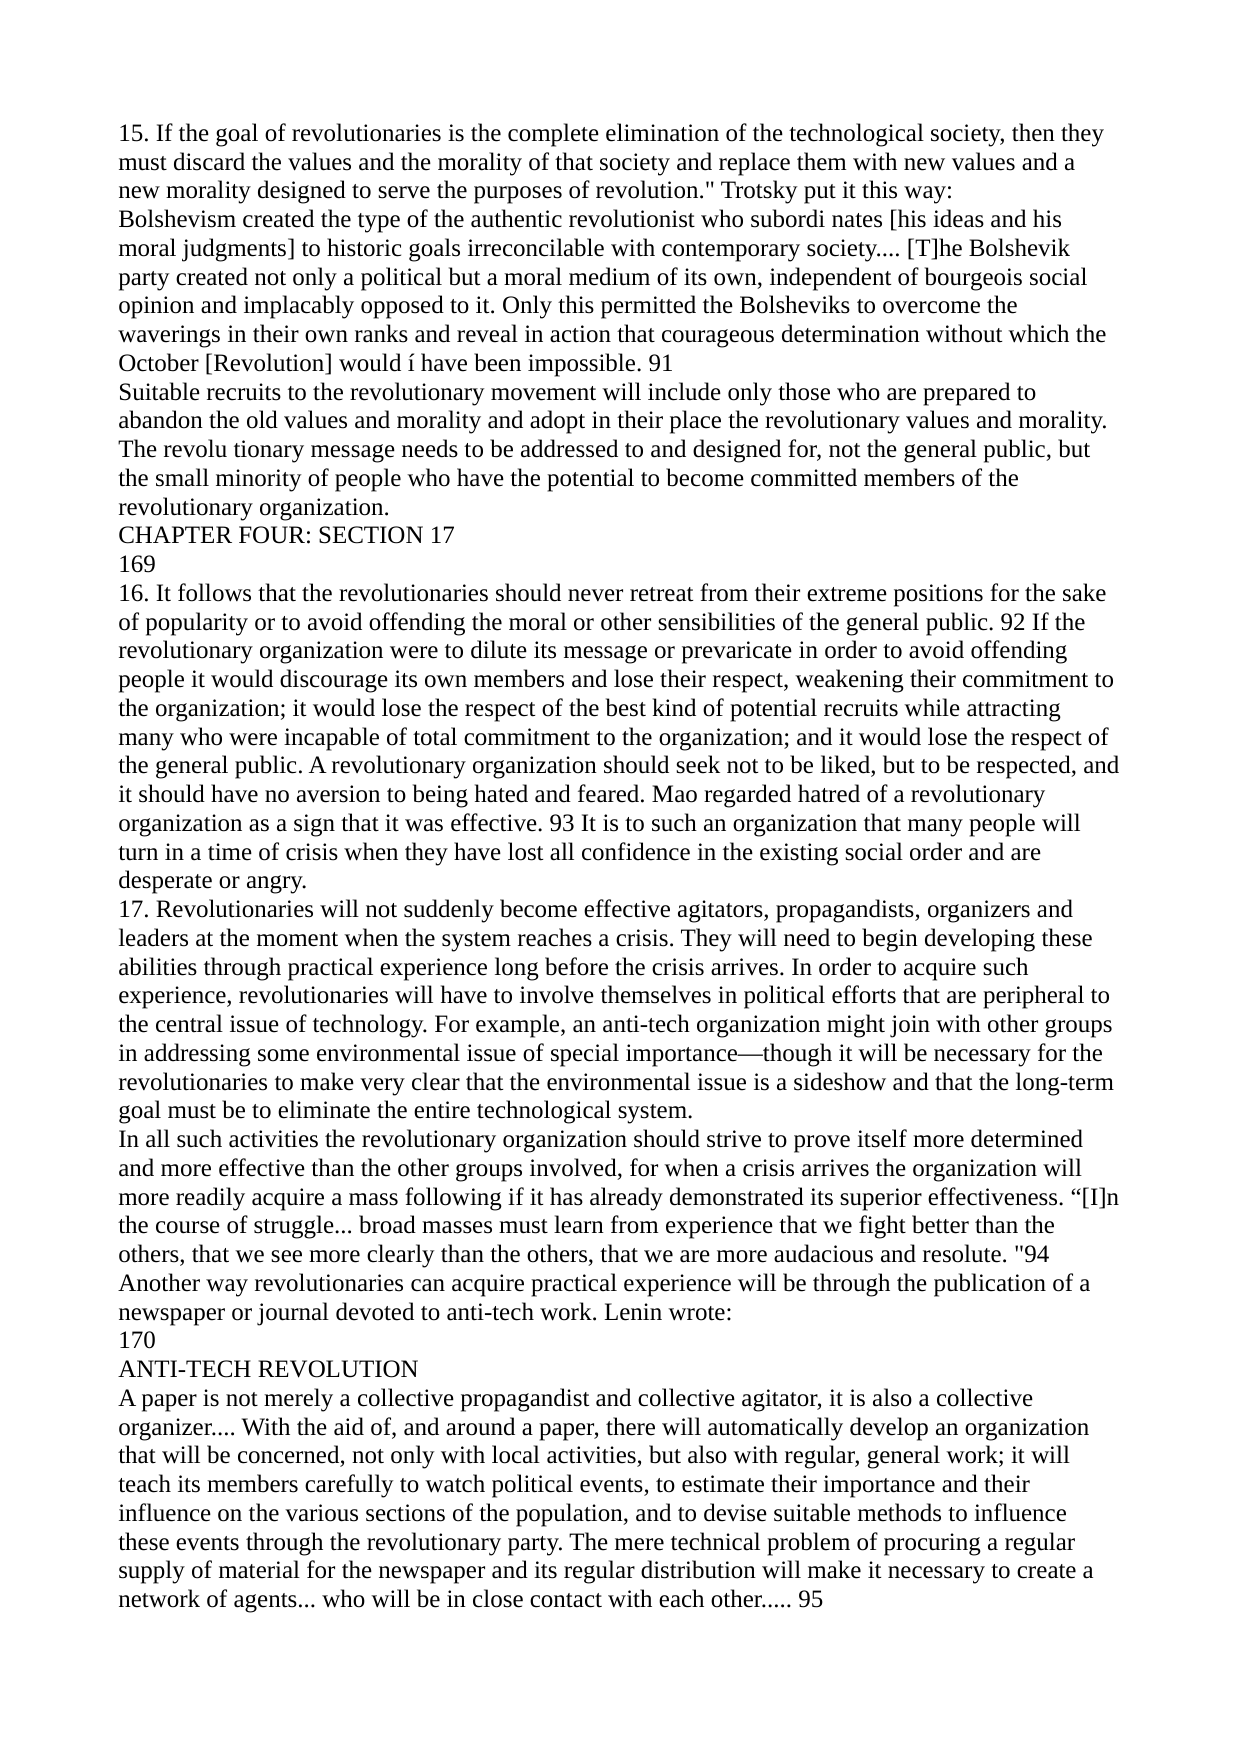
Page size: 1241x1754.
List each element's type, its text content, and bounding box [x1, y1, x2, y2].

text Another way revolutionaries can acquire practical experience will be through the publication of a newspaper or journal devoted to anti-tech work. Lenin wrote: [118, 1268, 1122, 1326]
text 169 [118, 549, 1122, 578]
text ANTI-TECH REVOLUTION [118, 1354, 1122, 1383]
text 15. If the goal of revolutionaries is the complete elimination of the technological society, then they must discard the values and the morality of that society and replace them with new values and a new morality designed to serve the purposes of revolution." Trotsky put it this way: [118, 118, 1122, 204]
text 16. It follows that the revolutionaries should never retreat from their extreme positions for the sake of popularity or to avoid offending the moral or other sensibilities of the general public. 92 If the revolutionary organization were to dilute its message or prevaricate in order to avoid offending people it would discourage its own members and lose their respect, weakening their commitment to the organization; it would lose the respect of the best kind of potential recruits while attracting many who were incapable of total commitment to the organization; and it would lose the respect of the general public. A revolutionary organization should seek not to be liked, but to be respected, and it should have no aversion to being hated and feared. Mao regarded hatred of a revolutionary organization as a sign that it was effective. 93 It is to such an organization that many people will turn in a time of crisis when they have lost all confidence in the existing social order and are desperate or angry. [118, 578, 1122, 894]
text Bolshevism created the type of the authentic revolutionist who subordi nates [his ideas and his moral judgments] to historic goals irreconcilable with contemporary society.... [T]he Bolshevik party created not only a political but a moral medium of its own, independent of bourgeois social opinion and implacably opposed to it. Only this permitted the Bolsheviks to overcome the waverings in their own ranks and reveal in action that courageous determination without which the October [Revolution] would í have been impossible. 91 [118, 204, 1122, 377]
text 17. Revolutionaries will not suddenly become effective agitators, propagandists, organizers and leaders at the moment when the system reaches a crisis. They will need to begin developing these abilities through practical experience long before the crisis arrives. In order to acquire such experience, revolutionaries will have to involve themselves in political efforts that are peripheral to the central issue of technology. For example, an anti-tech organization might join with other groups in addressing some environmental issue of special importance—though it will be necessary for the revolutionaries to make very clear that the environmental issue is a sideshow and that the long-term goal must be to eliminate the entire technological system. [118, 894, 1122, 1124]
text Suitable recruits to the revolutionary movement will include only those who are prepared to abandon the old values and morality and adopt in their place the revolutionary values and morality. The revolu tionary message needs to be addressed to and designed for, not the general public, but the small minority of people who have the potential to become committed members of the revolutionary organization. [118, 377, 1122, 521]
text A paper is not merely a collective propagandist and collective agitator, it is also a collective organizer.... With the aid of, and around a paper, there will automatically develop an organization that will be concerned, not only with local activities, but also with regular, general work; it will teach its members carefully to watch political events, to estimate their importance and their influence on the various sections of the population, and to devise suitable methods to influence these events through the revolutionary party. The mere technical problem of procuring a regular supply of material for the newspaper and its regular distribution will make it necessary to create a network of agents... who will be in close contact with each other..... 95 [118, 1383, 1122, 1613]
text 170 [118, 1326, 1122, 1354]
text In all such activities the revolutionary organization should strive to prove itself more determined and more effective than the other groups involved, for when a crisis arrives the organization will more readily acquire a mass following if it has already demonstrated its superior effectiveness. “[I]n the course of struggle... broad masses must learn from experience that we fight better than the others, that we see more clearly than the others, that we are more audacious and resolute. "94 [118, 1124, 1122, 1268]
text CHAPTER FOUR: SECTION 17 [118, 521, 1122, 549]
